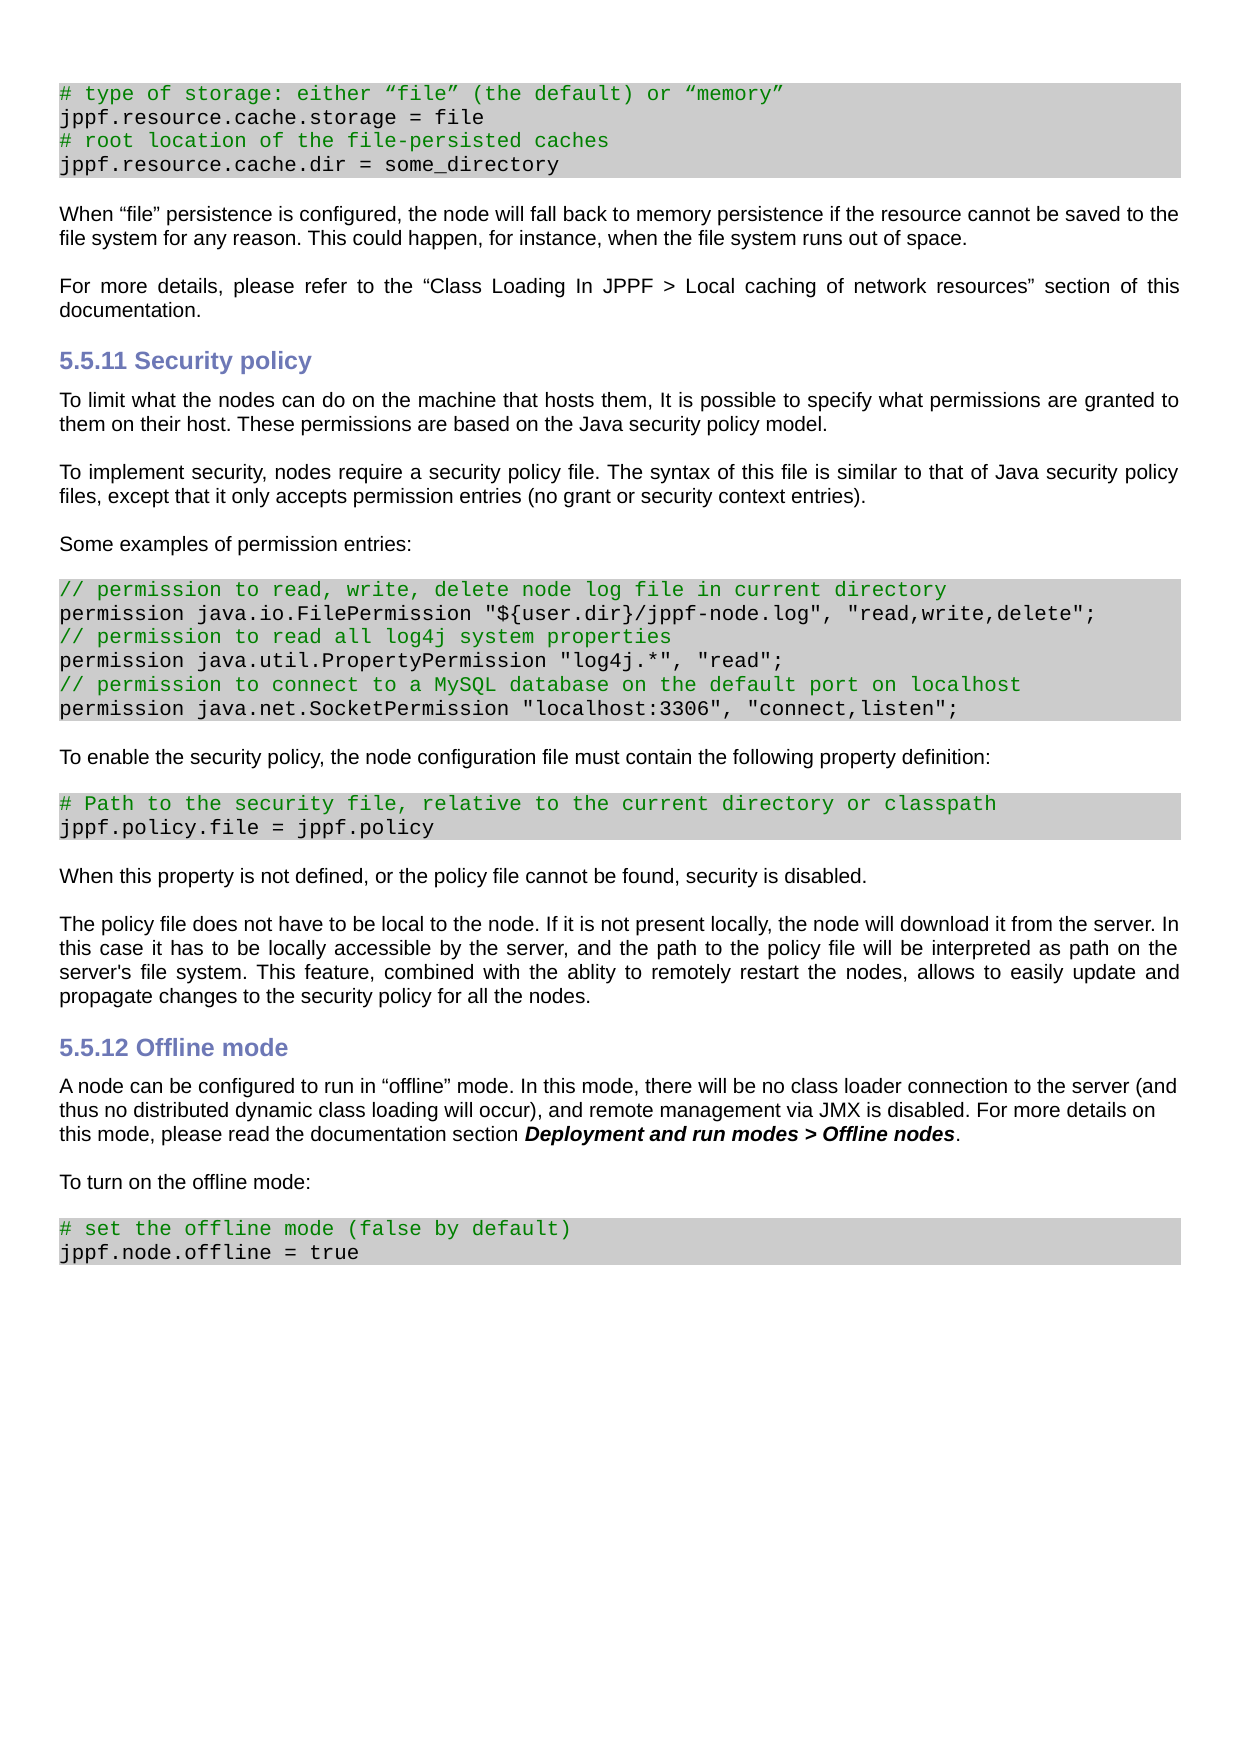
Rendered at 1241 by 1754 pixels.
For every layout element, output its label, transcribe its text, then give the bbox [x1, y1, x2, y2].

text Some examples of permission entries: [59, 531, 1181, 555]
text permission java.io.FilePermission "${user.dir}/jppf-node.log", "read,write,delete"; [59, 603, 1181, 627]
text # type of storage: either “file” (the default) or “memory” [59, 83, 1181, 107]
text To limit what the nodes can do on the machine that hosts them, It is possible to specify what permissions are granted to them on their host. These permissions are based on the Java security policy model. [59, 388, 1181, 436]
text To implement security, nodes require a security policy file. The syntax of this file is similar to that of Java security policy files, except that it only accepts permission entries (no grant or security context entries). [59, 459, 1181, 507]
text permission java.net.SocketPermission "localhost:3306", "connect,listen"; [59, 697, 1181, 721]
text To enable the security policy, the node configuration file must contain the following property definition: [59, 745, 1181, 769]
text A node can be configured to run in “offline” mode. In this mode, there will be no class loader connection to the server (and thus no distributed dynamic class loading will occur), and remote management via JMX is disabled. For more details on this mode, please read the documentation section Deployment and run modes > Offline nodes. [59, 1074, 1181, 1146]
text # Path to the security file, relative to the current directory or classpath [59, 793, 1181, 817]
text jppf.policy.file = jppf.policy [59, 817, 1181, 840]
text jppf.resource.cache.dir = some_directory [59, 154, 1181, 178]
text The policy file does not have to be local to the node. If it is not present locally, the node will download it from the server. In this case it has to be locally accessible by the server, and the path to the policy file will be interpreted as path on the server's file system. This feature, combined with the ablity to remotely restart the nodes, allows to easily update and propagate changes to the security policy for all the nodes. [59, 912, 1181, 1008]
text # root location of the file-persisted caches [59, 130, 1181, 154]
text jppf.node.offline = true [59, 1242, 1181, 1265]
text permission java.util.PropertyPermission "log4j.*", "read"; [59, 650, 1181, 674]
text # set the offline mode (false by default) [59, 1218, 1181, 1242]
text When “file” persistence is configured, the node will fall back to memory persistence if the resource cannot be saved to the file system for any reason. This could happen, for instance, when the file system runs out of space. [59, 202, 1181, 249]
text // permission to read, write, delete node log file in current directory [59, 579, 1181, 603]
text To turn on the offline mode: [59, 1170, 1181, 1194]
text When this property is not defined, or the policy file cannot be found, security is disabled. [59, 864, 1181, 888]
text // permission to read all log4j system properties [59, 627, 1181, 650]
subtitle Security policy [59, 346, 1181, 375]
text For more details, please refer to the “Class Loading In JPPF > Local caching of network resources” section of this documentation. [59, 273, 1181, 321]
text jppf.resource.cache.storage = file [59, 107, 1181, 130]
text // permission to connect to a MySQL database on the default port on localhost [59, 674, 1181, 697]
subtitle Offline mode [59, 1033, 1181, 1062]
